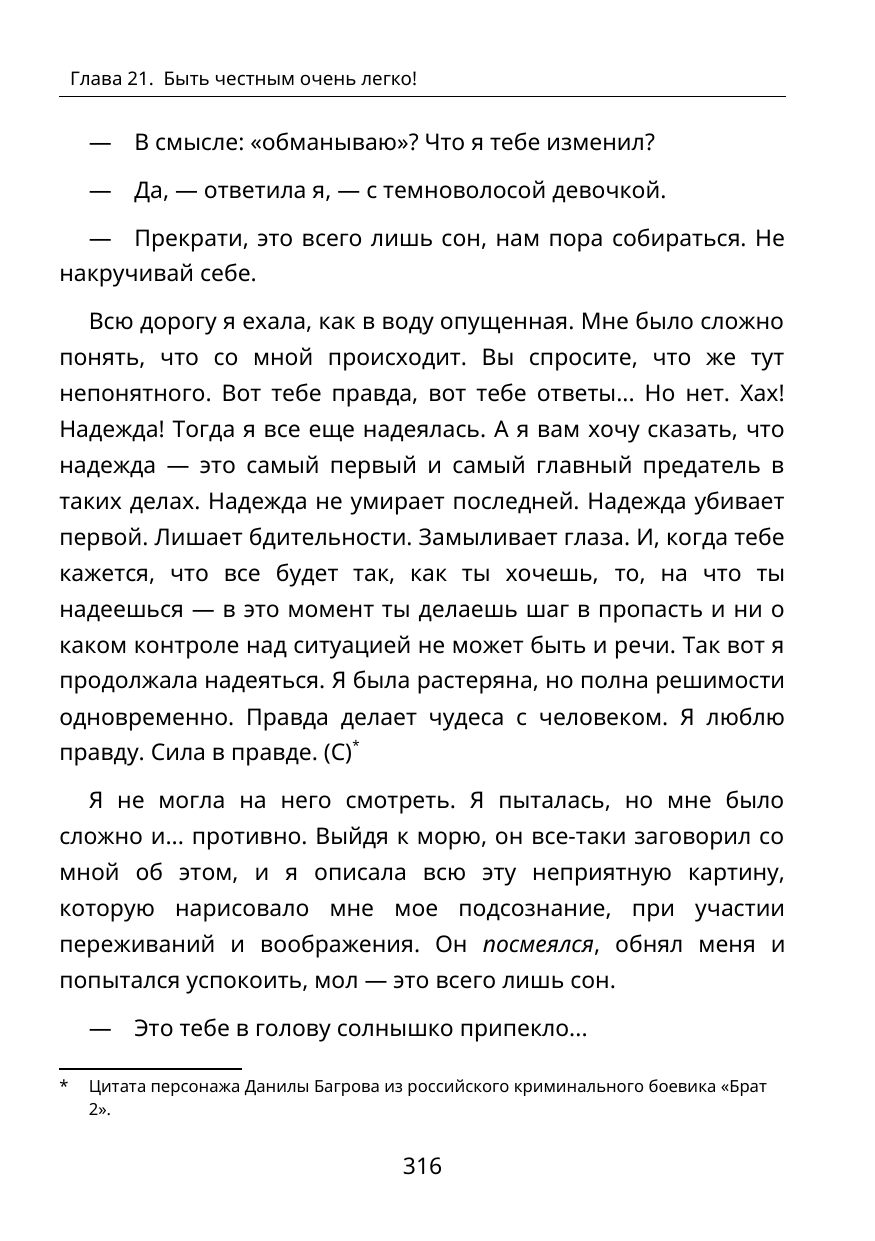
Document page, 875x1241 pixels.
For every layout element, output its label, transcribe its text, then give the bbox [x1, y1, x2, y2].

text Цитата персонажа Данилы Багрова из российского криминального боевика «Брат 2». [59, 1075, 786, 1120]
list Прекрати, это всего лишь сон, нам пора собираться. Не накручивай себе. [59, 221, 786, 289]
list Да, — ответила я, — с темноволосой девочкой. [59, 174, 786, 205]
text Я не могла на него смотреть. Я пыталась, но мне было сложно и... противно. Выйдя к морю, он все-таки заговорил со мной об этом, и я описала всю эту неприятную картину, которую нарисовало мне мое подсознание, при участии переживаний и воображения. Он посмеялся, обнял меня и попытался успокоить, мол — это всего лишь сон. [59, 784, 786, 995]
text Всю дорогу я ехала, как в воду опущенная. Мне было сложно понять, что со мной происходит. Вы спросите, что же тут непонятного. Вот тебе правда, вот тебе ответы... Но нет. Хах! Надежда! Тогда я все еще надеялась. А я вам хочу сказать, что надежда — это самый первый и самый главный предатель в таких делах. Надежда не умирает последней. Надежда убивает первой. Лишает бдительности. Замыливает глаза. И, когда тебе кажется, что все будет так, как ты хочешь, то, на что ты надеешься — в это момент ты делаешь шаг в пропасть и ни о каком контроле над ситуацией не может быть и речи. Так вот я продолжала надеяться. Я была растеряна, но полна решимости одновременно. Правда делает чудеса с человеком. Я люблю правду. Сила в правде. (С) [59, 305, 786, 768]
list Это тебе в голову солнышко припекло... [59, 1011, 786, 1043]
list В смысле: «обманываю»? Что я тебе изменил? [59, 126, 786, 157]
